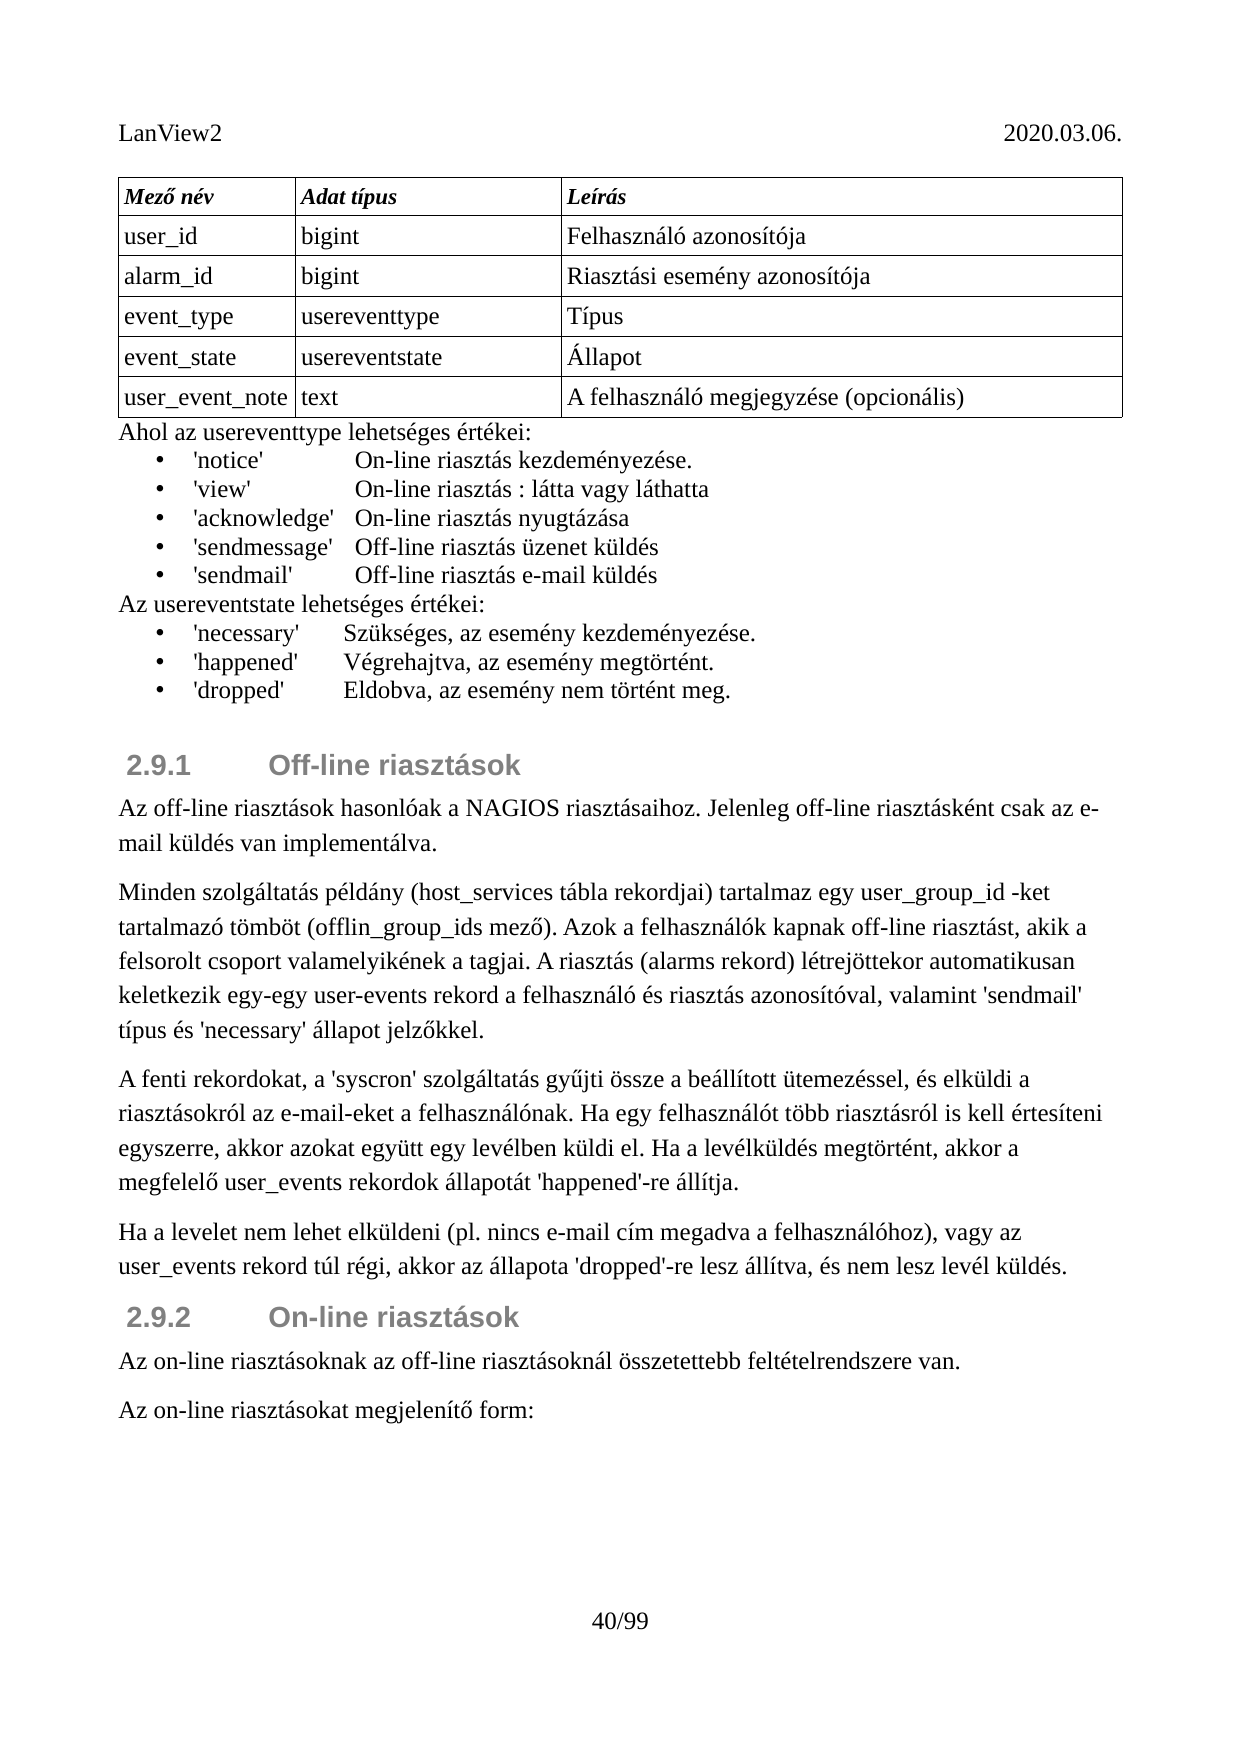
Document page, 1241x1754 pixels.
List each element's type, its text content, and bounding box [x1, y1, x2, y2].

table_cell event_type [119, 297, 295, 336]
table_header Leírás [562, 178, 1122, 215]
text Az usereventstate lehetséges értékei: [118, 589, 1122, 618]
list 'happened' Végrehajtva, az esemény megtörtént. [156, 647, 1122, 675]
table_cell usereventstate [296, 337, 561, 376]
text Minden szolgáltatás példány (host_services tábla rekordjai) tartalmaz egy user_group_id -ket tartalmazó tömböt (offlin_group_ids mező). Azok a felhasználók kapnak off-line riasztást, akik a felsorolt csoport valamelyikének a tagjai. A riasztás (alarms rekord) létrejöttekor automatikusan keletkezik egy-egy user-events rekord a felhasználó és riasztás azonosítóval, valamint 'sendmail' típus és 'necessary' állapot jelzőkkel. [118, 877, 1122, 1044]
table_cell usereventtype [296, 297, 561, 336]
table_cell A felhasználó megjegyzése (opcionális) [562, 377, 1122, 417]
text Ha a levelet nem lehet elküldeni (pl. nincs e-mail cím megadva a felhasználóhoz), vagy az user_events rekord túl régi, akkor az állapota 'dropped'-re lesz állítva, és nem lesz levél küldés. [118, 1217, 1122, 1280]
list 'notice' On-line riasztás kezdeményezése. [156, 445, 1122, 474]
text Az off-line riasztások hasonlóak a NAGIOS riasztásaihoz. Jelenleg off-line riasztásként csak az e-mail küldés van implementálva. [118, 793, 1122, 857]
text Ahol az usereventtype lehetséges értékei: [118, 418, 1122, 445]
table_header Mező név [119, 178, 295, 215]
list 'sendmail' Off-line riasztás e-mail küldés [156, 560, 1122, 589]
table_cell alarm_id [119, 256, 295, 296]
list 'necessary' Szükséges, az esemény kezdeményezése. [156, 618, 1122, 647]
list 'acknowledge' On-line riasztás nyugtázása [156, 503, 1122, 532]
table_cell bigint [296, 256, 561, 296]
subtitle On-line riasztások [118, 1300, 1122, 1334]
text Az on-line riasztásoknak az off-line riasztásoknál összetettebb feltételrendszere van. [118, 1346, 1122, 1375]
text A fenti rekordokat, a 'syscron' szolgáltatás gyűjti össze a beállított ütemezéssel, és elküldi a riasztásokról az e-mail-eket a felhasználónak. Ha egy felhasználót több riasztásról is kell értesíteni egyszerre, akkor azokat együtt egy levélben küldi el. Ha a levélküldés megtörtént, akkor a megfelelő user_events rekordok állapotát 'happened'-re állítja. [118, 1064, 1122, 1196]
list 'sendmessage' Off-line riasztás üzenet küldés [156, 532, 1122, 560]
table_cell text [296, 377, 561, 417]
table_cell Állapot [562, 337, 1122, 376]
table_cell Felhasználó azonosítója [562, 216, 1122, 255]
table_cell Típus [562, 297, 1122, 336]
table_cell user_event_note [119, 377, 295, 417]
list 'dropped' Eldobva, az esemény nem történt meg. [156, 675, 1122, 704]
table_cell bigint [296, 216, 561, 255]
text Az on-line riasztásokat megjelenítő form: [118, 1395, 1122, 1424]
subtitle Off-line riasztások [118, 747, 1122, 781]
list 'view' On-line riasztás : látta vagy láthatta [156, 474, 1122, 503]
table_cell user_id [119, 216, 295, 255]
table_cell Riasztási esemény azonosítója [562, 256, 1122, 296]
table_header Adat típus [296, 178, 561, 215]
table_cell event_state [119, 337, 295, 376]
